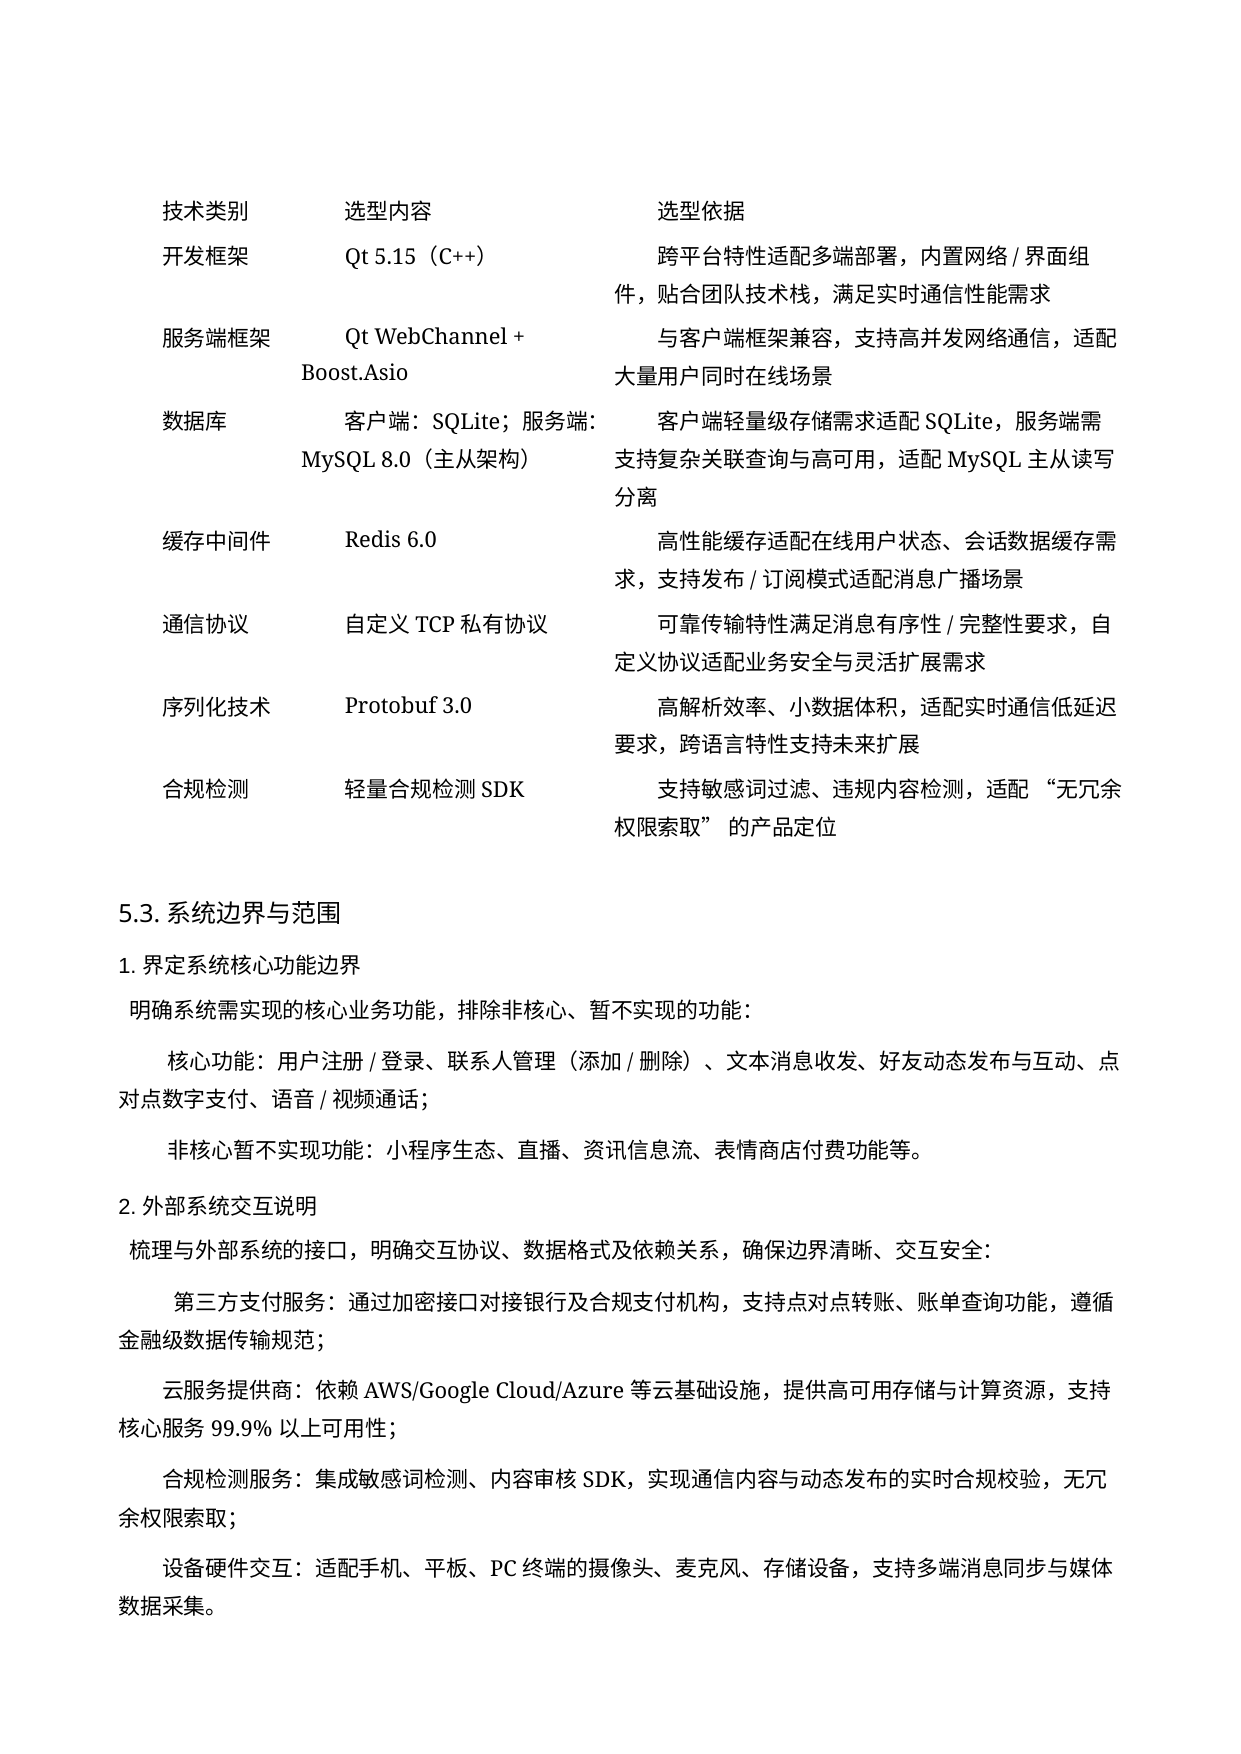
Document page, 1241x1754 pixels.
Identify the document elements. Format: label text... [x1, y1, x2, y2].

table_cell 与客户端框架兼容，支持高并发网络通信，适配大量用户同时在线场景 [614, 315, 1122, 397]
table_cell Qt WebChannel + Boost.Asio [301, 315, 614, 397]
table_cell 客户端：SQLite；服务端：MySQL 8.0（主从架构） [301, 397, 614, 518]
text 合规检测服务：集成敏感词检测、内容审核 SDK，实现通信内容与动态发布的实时合规校验，无冗余权限索取； [118, 1462, 1122, 1532]
text 明确系统需实现的核心业务功能，排除非核心、暂不实现的功能： [118, 993, 1122, 1024]
table_header 选型依据 [614, 188, 1122, 232]
table_cell 合规检测 [118, 766, 301, 848]
subtitle 外部系统交互说明 [118, 1189, 1122, 1221]
table_cell 数据库 [118, 397, 301, 518]
table_cell 跨平台特性适配多端部署，内置网络 / 界面组件，贴合团队技术栈，满足实时通信性能需求 [614, 232, 1122, 315]
table_cell 轻量合规检测 SDK [301, 766, 614, 848]
table_cell 开发框架 [118, 232, 301, 315]
subtitle 系统边界与范围 [118, 893, 1122, 929]
text 梳理与外部系统的接口，明确交互协议、数据格式及依赖关系，确保边界清晰、交互安全： [118, 1233, 1122, 1265]
table_cell 自定义 TCP 私有协议 [301, 601, 614, 683]
table_cell 序列化技术 [118, 683, 301, 766]
table_cell 服务端框架 [118, 315, 301, 397]
table_cell 高性能缓存适配在线用户状态、会话数据缓存需求，支持发布 / 订阅模式适配消息广播场景 [614, 518, 1122, 601]
table_header 技术类别 [118, 188, 301, 232]
text 第三方支付服务：通过加密接口对接银行及合规支付机构，支持点对点转账、账单查询功能，遵循金融级数据传输规范； [118, 1284, 1122, 1354]
subtitle 界定系统核心功能边界 [118, 948, 1122, 980]
table_header 选型内容 [301, 188, 614, 232]
table_cell 缓存中间件 [118, 518, 301, 601]
table_cell 高解析效率、小数据体积，适配实时通信低延迟要求，跨语言特性支持未来扩展 [614, 683, 1122, 766]
text 非核心暂不实现功能：小程序生态、直播、资讯信息流、表情商店付费功能等。 [118, 1133, 1122, 1164]
table_cell Protobuf 3.0 [301, 683, 614, 766]
text 云服务提供商：依赖 AWS/Google Cloud/Azure 等云基础设施，提供高可用存储与计算资源，支持核心服务 99.9% 以上可用性； [118, 1373, 1122, 1443]
table_cell 可靠传输特性满足消息有序性 / 完整性要求，自定义协议适配业务安全与灵活扩展需求 [614, 601, 1122, 683]
table_cell 通信协议 [118, 601, 301, 683]
table_cell Redis 6.0 [301, 518, 614, 601]
table_cell Qt 5.15（C++） [301, 232, 614, 315]
table_cell 支持敏感词过滤、违规内容检测，适配 “无冗余权限索取” 的产品定位 [614, 766, 1122, 848]
text 核心功能：用户注册 / 登录、联系人管理（添加 / 删除）、文本消息收发、好友动态发布与互动、点对点数字支付、语音 / 视频通话； [118, 1044, 1122, 1113]
text 设备硬件交互：适配手机、平板、PC 终端的摄像头、麦克风、存储设备，支持多端消息同步与媒体数据采集。 [118, 1551, 1122, 1621]
table_cell 客户端轻量级存储需求适配 SQLite，服务端需支持复杂关联查询与高可用，适配 MySQL 主从读写分离 [614, 397, 1122, 518]
